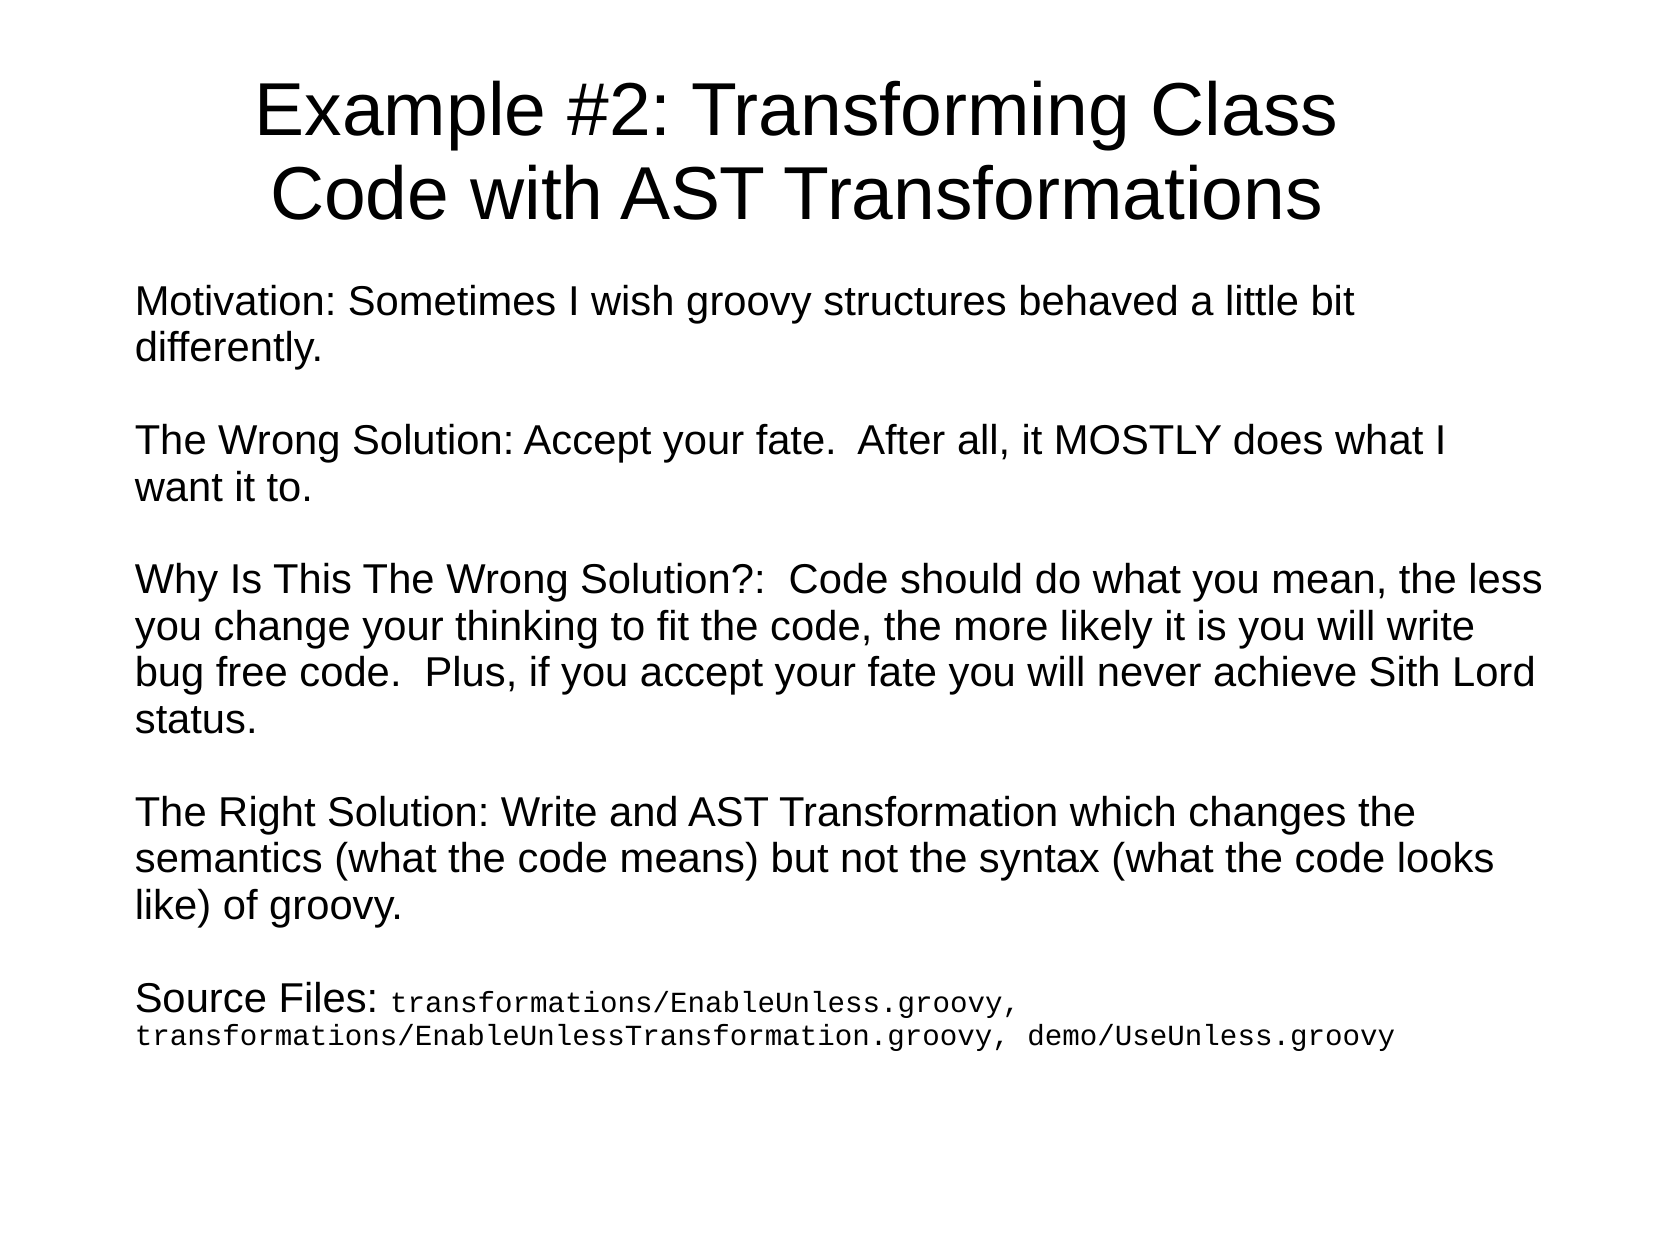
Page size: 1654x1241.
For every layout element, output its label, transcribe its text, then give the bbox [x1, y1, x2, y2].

text_box Motivation: Sometimes I wish groovy structures behaved a little bit differently. The Wrong Solution: Accept your fate. After all, it MOSTLY does what I want it to. Why Is This The Wrong Solution?: Code should do what you mean, the less you change your thinking to fit the code, the more likely it is you will write bug free code. Plus, if you accept your fate you will never achieve Sith Lord status. The Right Solution: Write and AST Transformation which changes the semantics (what the code means) but not the syntax (what the code looks like) of groovy. Source Files: transformations/EnableUnless.groovy, transformations/EnableUnlessTransformation.groovy, demo/UseUnless.groovy [120, 270, 1561, 1062]
text_box Example #2: Transforming Class Code with AST Transformations [240, 60, 1381, 243]
